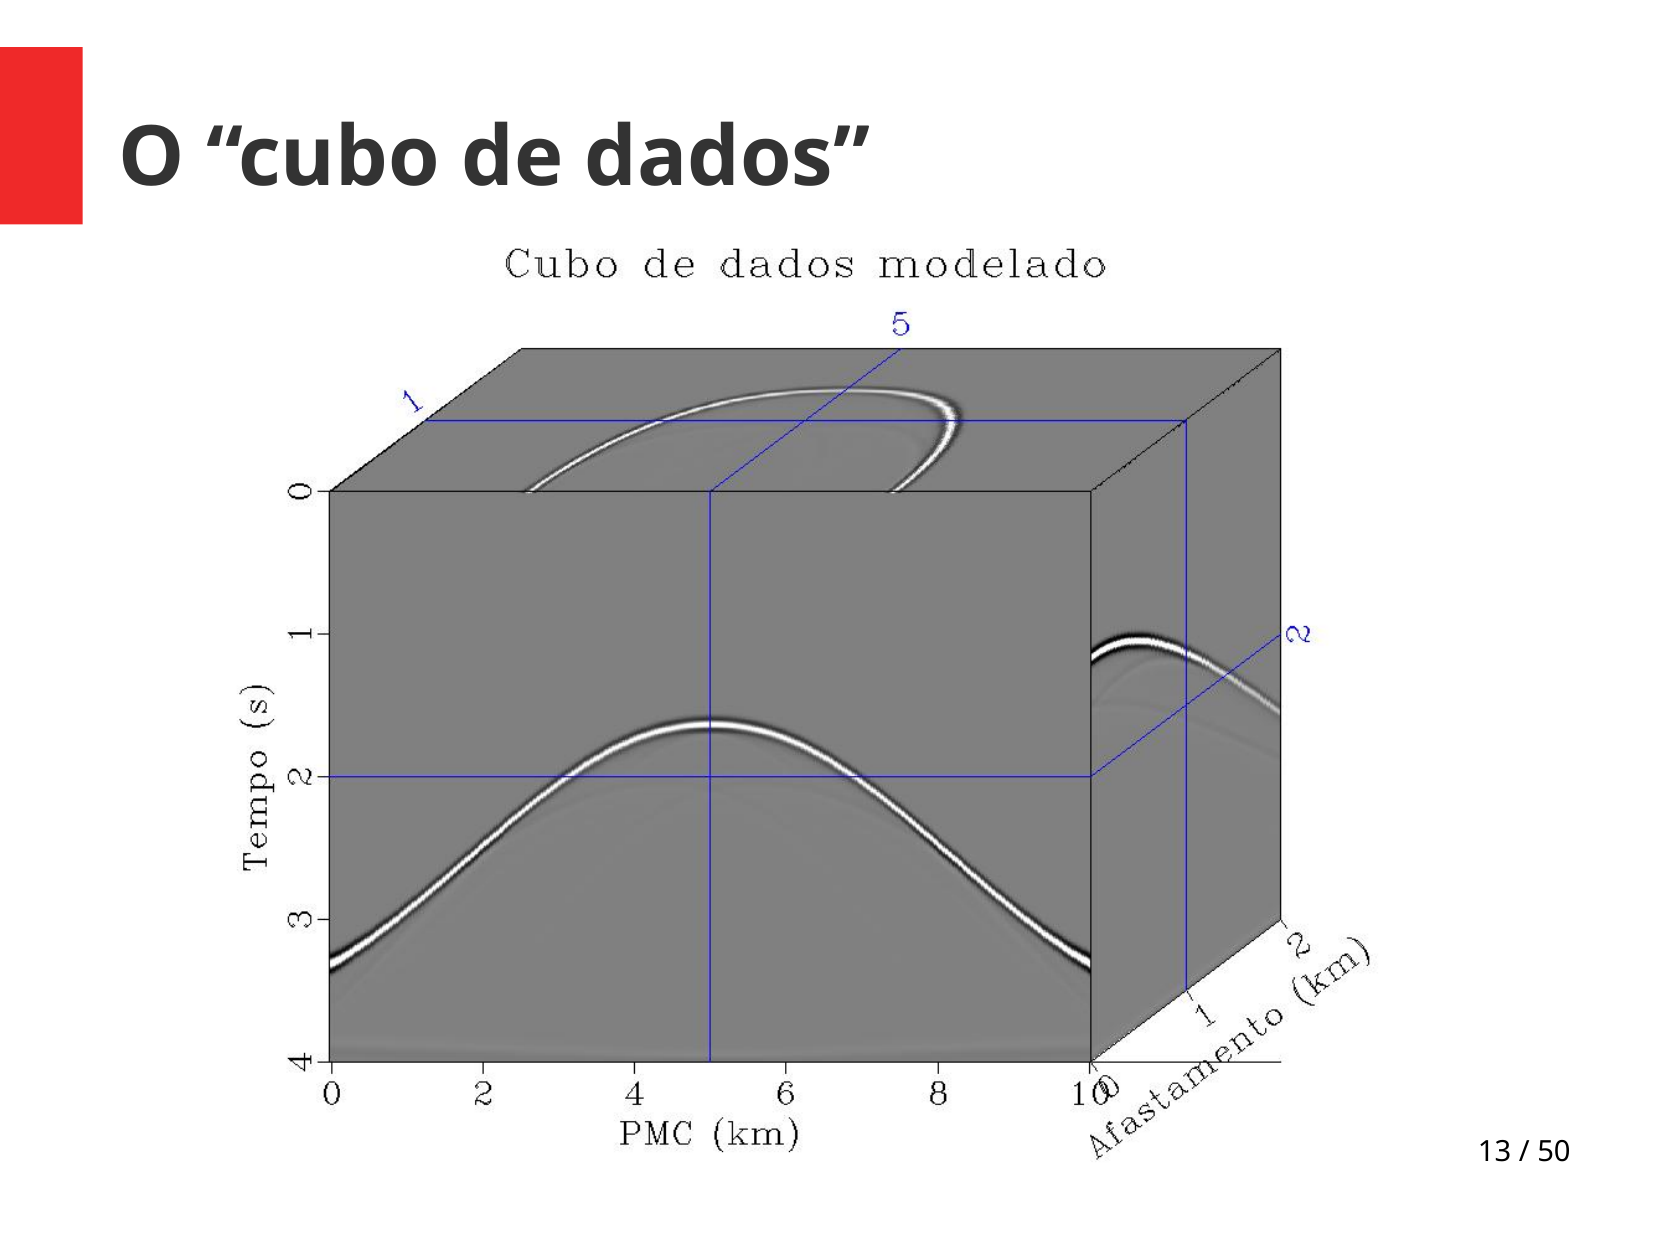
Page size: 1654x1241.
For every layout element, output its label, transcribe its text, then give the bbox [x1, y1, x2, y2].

title O “cubo de dados” [118, 49, 1571, 257]
picture [118, 229, 1388, 1182]
